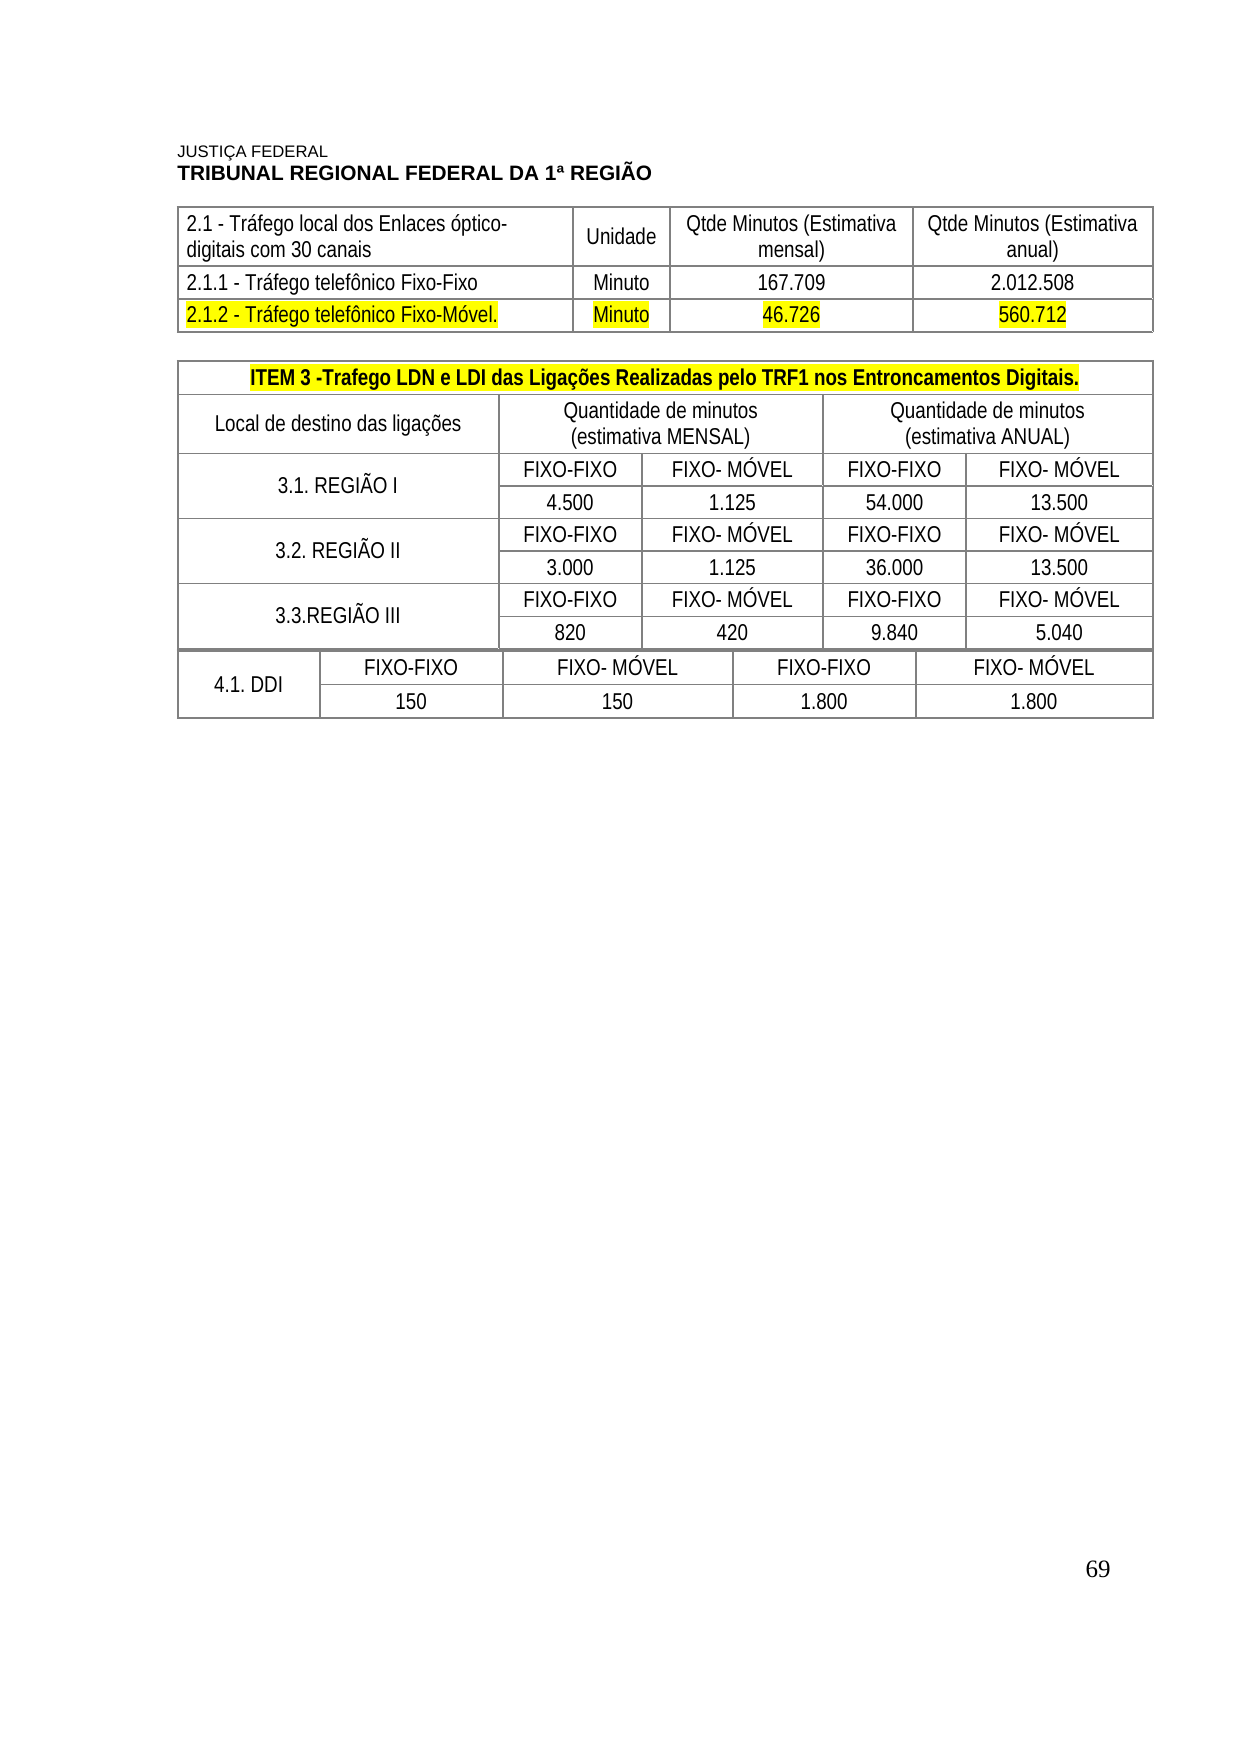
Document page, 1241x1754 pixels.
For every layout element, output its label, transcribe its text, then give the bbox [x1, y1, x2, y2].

table_cell Unidade [574, 208, 669, 265]
table_cell 36.000 [824, 552, 965, 583]
table_cell 2.012.508 [914, 267, 1152, 298]
table_cell 167.709 [671, 267, 912, 298]
table_cell 3.2. REGIÃO II [179, 519, 498, 583]
table_cell FIXO- MÓVEL [967, 519, 1152, 550]
table_cell Quantidade de minutos (estimativa MENSAL) [500, 395, 822, 452]
table_cell 3.000 [500, 552, 641, 583]
table_header FIXO- MÓVEL [985, 652, 1152, 683]
table_cell Minuto [574, 267, 669, 298]
table_cell 3.3.REGIÃO III [179, 584, 498, 648]
table_cell 13.500 [967, 552, 1152, 583]
table_cell 420 [643, 617, 822, 637]
table_cell 1.125 [643, 487, 822, 518]
table_cell 54.000 [824, 487, 965, 518]
table_cell 1.800 [985, 685, 1152, 717]
table_cell FIXO- MÓVEL [643, 454, 822, 485]
table_header ITEM 3 -Trafego LDN e LDI das Ligações Realizadas pelo TRF1 nos Entroncamentos Digitais. [179, 362, 1152, 393]
table_cell FIXO-FIXO [500, 454, 641, 485]
table_cell Quantidade de minutos (estimativa ANUAL) [824, 395, 1152, 452]
table_cell Qtde Minutos (Estimativa mensal) [671, 208, 912, 265]
table_cell FIXO-FIXO [824, 584, 965, 616]
table_cell 820 [500, 617, 641, 637]
table_cell 46.726 [671, 300, 912, 331]
table_cell 560.712 [914, 300, 1152, 331]
table_cell 3.1. REGIÃO I [179, 454, 498, 518]
table_cell FIXO-FIXO [500, 519, 641, 550]
table_cell 5.040 [967, 617, 1152, 648]
table_cell FIXO- MÓVEL [643, 519, 822, 550]
table_cell 1.125 [643, 552, 822, 583]
table_cell 4.500 [500, 487, 641, 518]
table_cell FIXO-FIXO [500, 584, 641, 616]
table_cell Minuto [574, 300, 669, 331]
table_cell 2.1 - Tráfego local dos Enlaces óptico-digitais com 30 canais [179, 208, 572, 265]
table_cell FIXO-FIXO [824, 519, 965, 550]
table_cell 9.840 [824, 617, 965, 637]
table_cell Qtde Minutos (Estimativa anual) [914, 208, 1152, 265]
table_cell FIXO- MÓVEL [643, 584, 822, 616]
table_cell FIXO-FIXO [824, 454, 965, 485]
table_cell 13.500 [967, 487, 1152, 518]
table_cell Local de destino das ligações [179, 395, 498, 452]
table_header 4.1. DDI [179, 652, 308, 717]
table_cell FIXO- MÓVEL [967, 584, 1152, 616]
table_cell 2.1.2 - Tráfego telefônico Fixo-Móvel. [179, 300, 572, 331]
table_cell FIXO- MÓVEL [967, 454, 1152, 485]
table_cell 2.1.1 - Tráfego telefônico Fixo-Fixo [179, 267, 572, 298]
